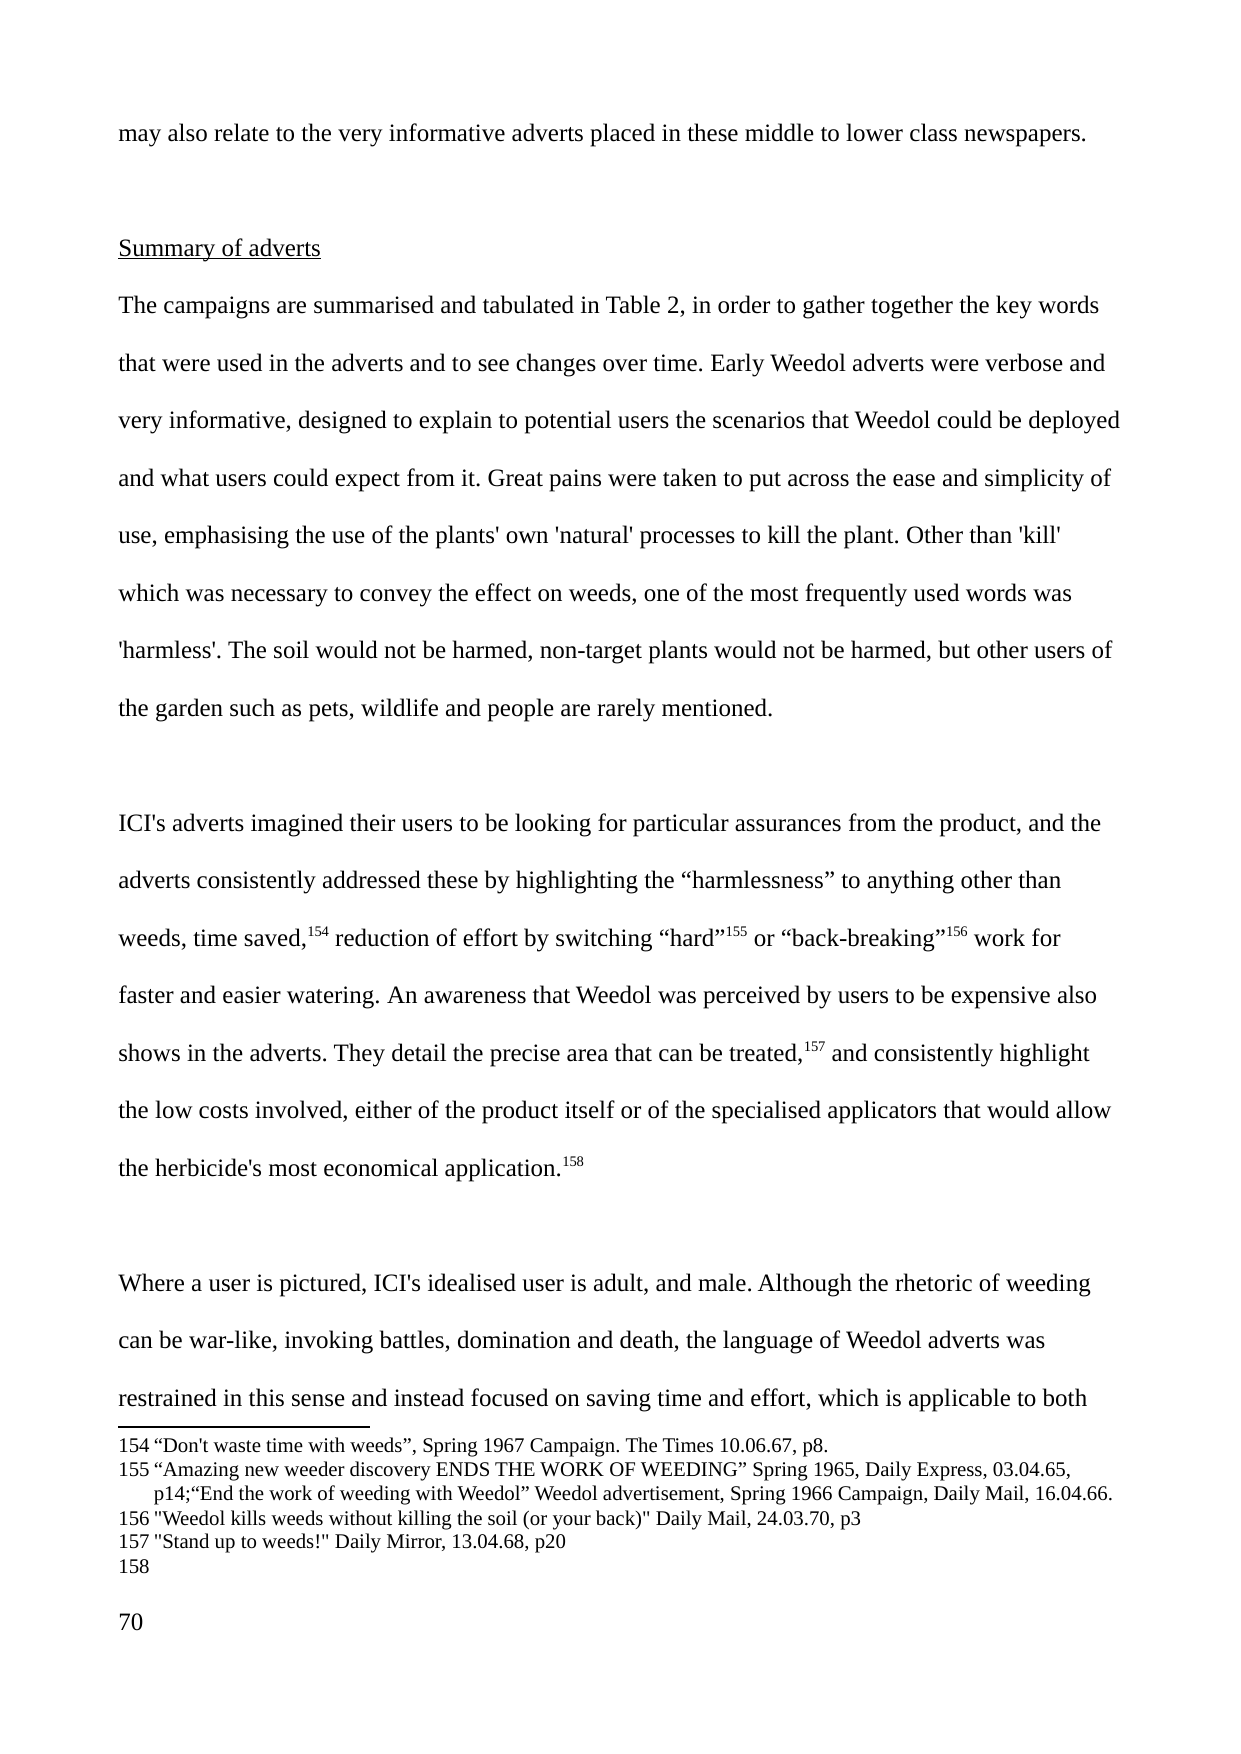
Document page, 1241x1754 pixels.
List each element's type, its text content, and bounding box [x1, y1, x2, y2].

text may also relate to the very informative adverts placed in these middle to lower class newspapers. [118, 118, 1122, 147]
text "Weedol kills weeds without killing the soil (or your back)" Daily Mail, 24.03.70, p3 [118, 1505, 1122, 1529]
text “Amazing new weeder discovery ENDS THE WORK OF WEEDING” Spring 1965, Daily Express, 03.04.65, p14;“End the work of weeding with Weedol” Weedol advertisement, Spring 1966 Campaign, Daily Mail, 16.04.66. [118, 1457, 1122, 1505]
text "Stand up to weeds!" Daily Mirror, 13.04.68, p20 [118, 1529, 1122, 1553]
text Summary of adverts [118, 233, 1122, 262]
text ICI's adverts imagined their users to be looking for particular assurances from the product, and the adverts consistently addressed these by highlighting the “harmlessness” to anything other than weeds, time saved, reduction of effort by switching “hard” or “back-breaking” work for faster and easier watering. An awareness that Weedol was perceived by users to be expensive also shows in the adverts. They detail the precise area that can be treated, and consistently highlight the low costs involved, either of the product itself or of the specialised applicators that would allow the herbicide's most economical application. [118, 808, 1122, 1182]
text The campaigns are summarised and tabulated in Table 2, in order to gather together the key words that were used in the adverts and to see changes over time. Early Weedol adverts were verbose and very informative, designed to explain to potential users the scenarios that Weedol could be deployed and what users could expect from it. Great pains were taken to put across the ease and simplicity of use, emphasising the use of the plants' own 'natural' processes to kill the plant. Other than 'kill' which was necessary to convey the effect on weeds, one of the most frequently used words was 'harmless'. The soil would not be harmed, non-target plants would not be harmed, but other users of the garden such as pets, wildlife and people are rarely mentioned. [118, 291, 1122, 722]
text “Don't waste time with weeds”, Spring 1967 Campaign. The Times 10.06.67, p8. [118, 1433, 1122, 1457]
text Where a user is pictured, ICI's idealised user is adult, and male. Although the rhetoric of weeding can be war-like, invoking battles, domination and death, the language of Weedol adverts was restrained in this sense and instead focused on saving time and effort, which is applicable to both [118, 1268, 1122, 1412]
